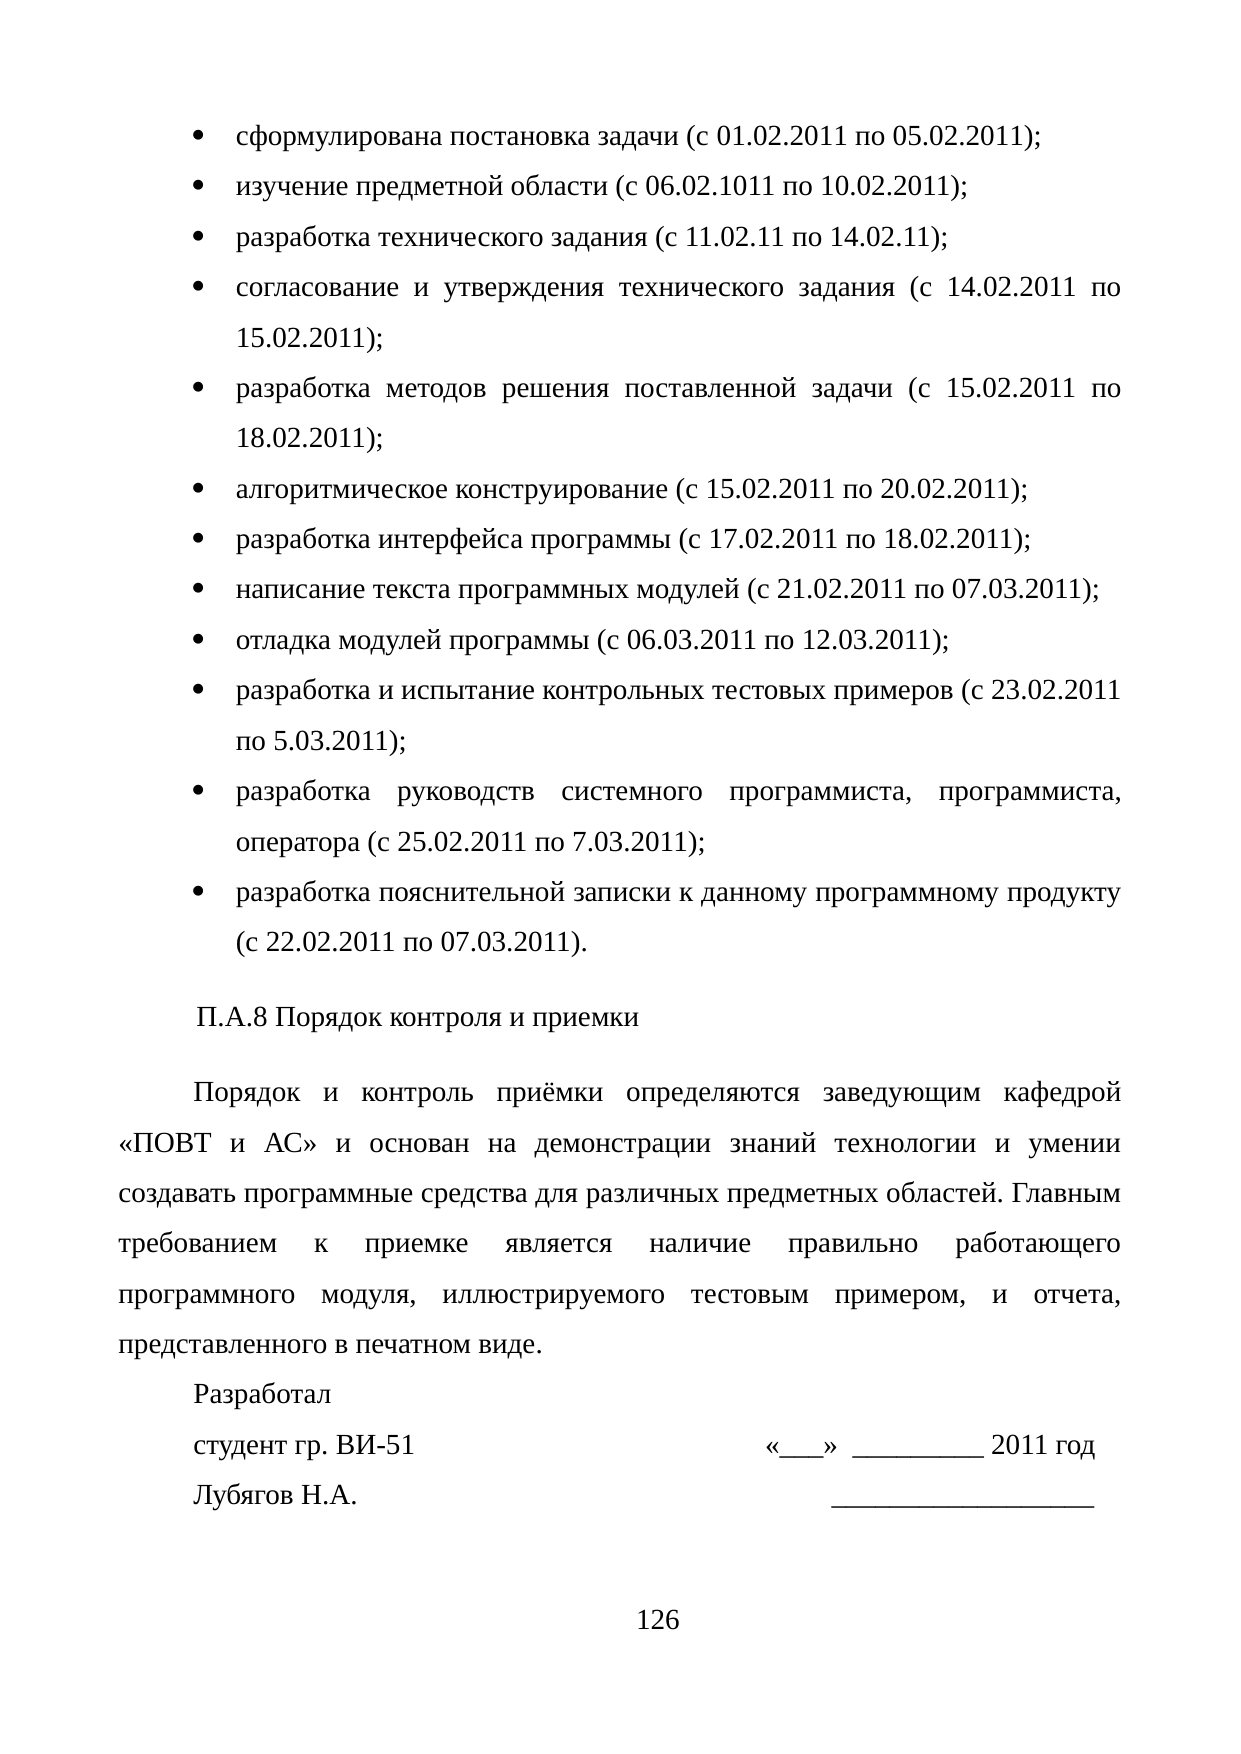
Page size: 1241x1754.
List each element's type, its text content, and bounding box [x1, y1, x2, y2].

text студент гр. ВИ-51 «___» _________ 2011 год [118, 1427, 1122, 1460]
list разработка руководств системного программиста, программиста, оператора (с 25.02.2011 по 7.03.2011); [193, 773, 1122, 857]
list изучение предметной области (c 06.02.1011 по 10.02.2011); [193, 168, 1122, 202]
list разработка пояснительной записки к данному программному продукту (с 22.02.2011 по 07.03.2011). [193, 874, 1122, 958]
list отладка модулей программы (с 06.03.2011 по 12.03.2011); [193, 622, 1122, 656]
list разработка технического задания (с 11.02.11 по 14.02.11); [193, 219, 1122, 253]
text Разработал [118, 1376, 1122, 1410]
subtitle Порядок контроля и приемки [189, 999, 1122, 1033]
list сформулирована постановка задачи (с 01.02.2011 по 05.02.2011); [193, 118, 1122, 152]
list разработка и испытание контрольных тестовых примеров (с 23.02.2011 по 5.03.2011); [193, 672, 1122, 756]
text Порядок и контроль приёмки определяются заведующим кафедрой «ПОВТ и АС» и основан на демонстрации знаний технологии и умении создавать программные средства для различных предметных областей. Главным требованием к приемке является наличие правильно работающего программного модуля, иллюстрируемого тестовым примером, и отчета, представленного в печатном виде. [118, 1074, 1122, 1360]
list разработка интерфейса программы (с 17.02.2011 по 18.02.2011); [193, 521, 1122, 555]
list алгоритмическое конструирование (с 15.02.2011 по 20.02.2011); [193, 471, 1122, 504]
list согласование и утверждения технического задания (с 14.02.2011 по 15.02.2011); [193, 269, 1122, 353]
list разработка методов решения поставленной задачи (с 15.02.2011 по 18.02.2011); [193, 370, 1122, 454]
list написание текста программных модулей (c 21.02.2011 по 07.03.2011); [193, 572, 1122, 605]
text Лубягов Н.А. __________________ [118, 1477, 1122, 1511]
